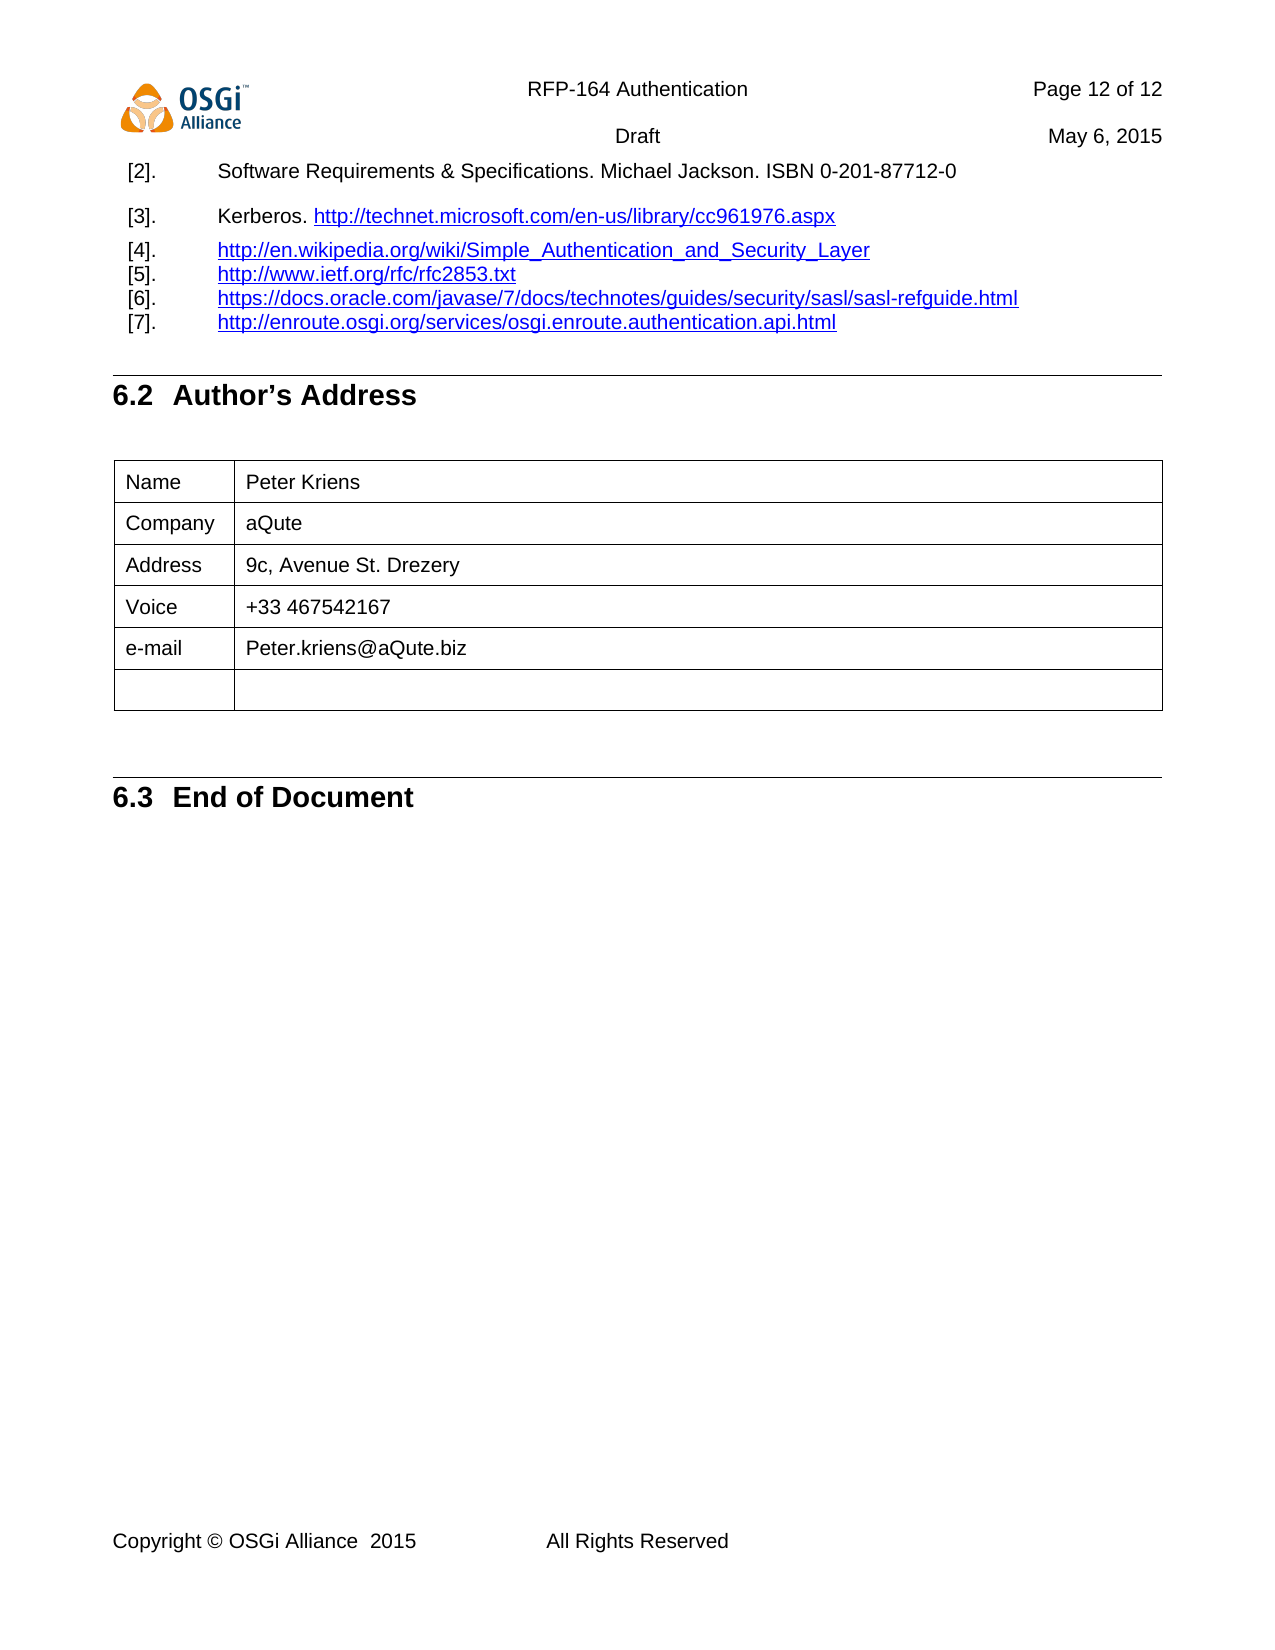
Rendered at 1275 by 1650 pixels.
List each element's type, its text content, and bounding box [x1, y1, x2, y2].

table_cell 9c, Avenue St. Drezery [235, 545, 1162, 585]
table_cell Voice [115, 586, 234, 627]
table_cell Company [115, 503, 234, 543]
list Kerberos. http://technet.microsoft.com/en-us/library/cc961976.aspx [127, 204, 1162, 228]
table_cell Peter.kriens@aQute.biz [235, 628, 1162, 668]
picture [113, 76, 257, 140]
table_header Peter Kriens [235, 461, 1162, 502]
list http://en.wikipedia.org/wiki/Simple_Authentication_and_Security_Layer [127, 238, 1162, 262]
table_cell Address [115, 545, 234, 585]
table_cell [235, 670, 1162, 710]
table_cell +33 467542167 [235, 586, 1162, 627]
table_header Name [115, 461, 234, 502]
subtitle Author’s Address [112, 376, 1162, 411]
list http://enroute.osgi.org/services/osgi.enroute.authentication.api.html [127, 310, 1162, 334]
list http://www.ietf.org/rfc/rfc2853.txt [127, 262, 1162, 286]
subtitle End of Document [112, 778, 1162, 813]
list Software Requirements & Specifications. Michael Jackson. ISBN 0-201-87712-0 [127, 159, 1162, 183]
table_cell aQute [235, 503, 1162, 543]
table_cell [115, 670, 234, 710]
list https://docs.oracle.com/javase/7/docs/technotes/guides/security/sasl/sasl-refguide.html [127, 286, 1162, 310]
table_cell e-mail [115, 628, 234, 668]
